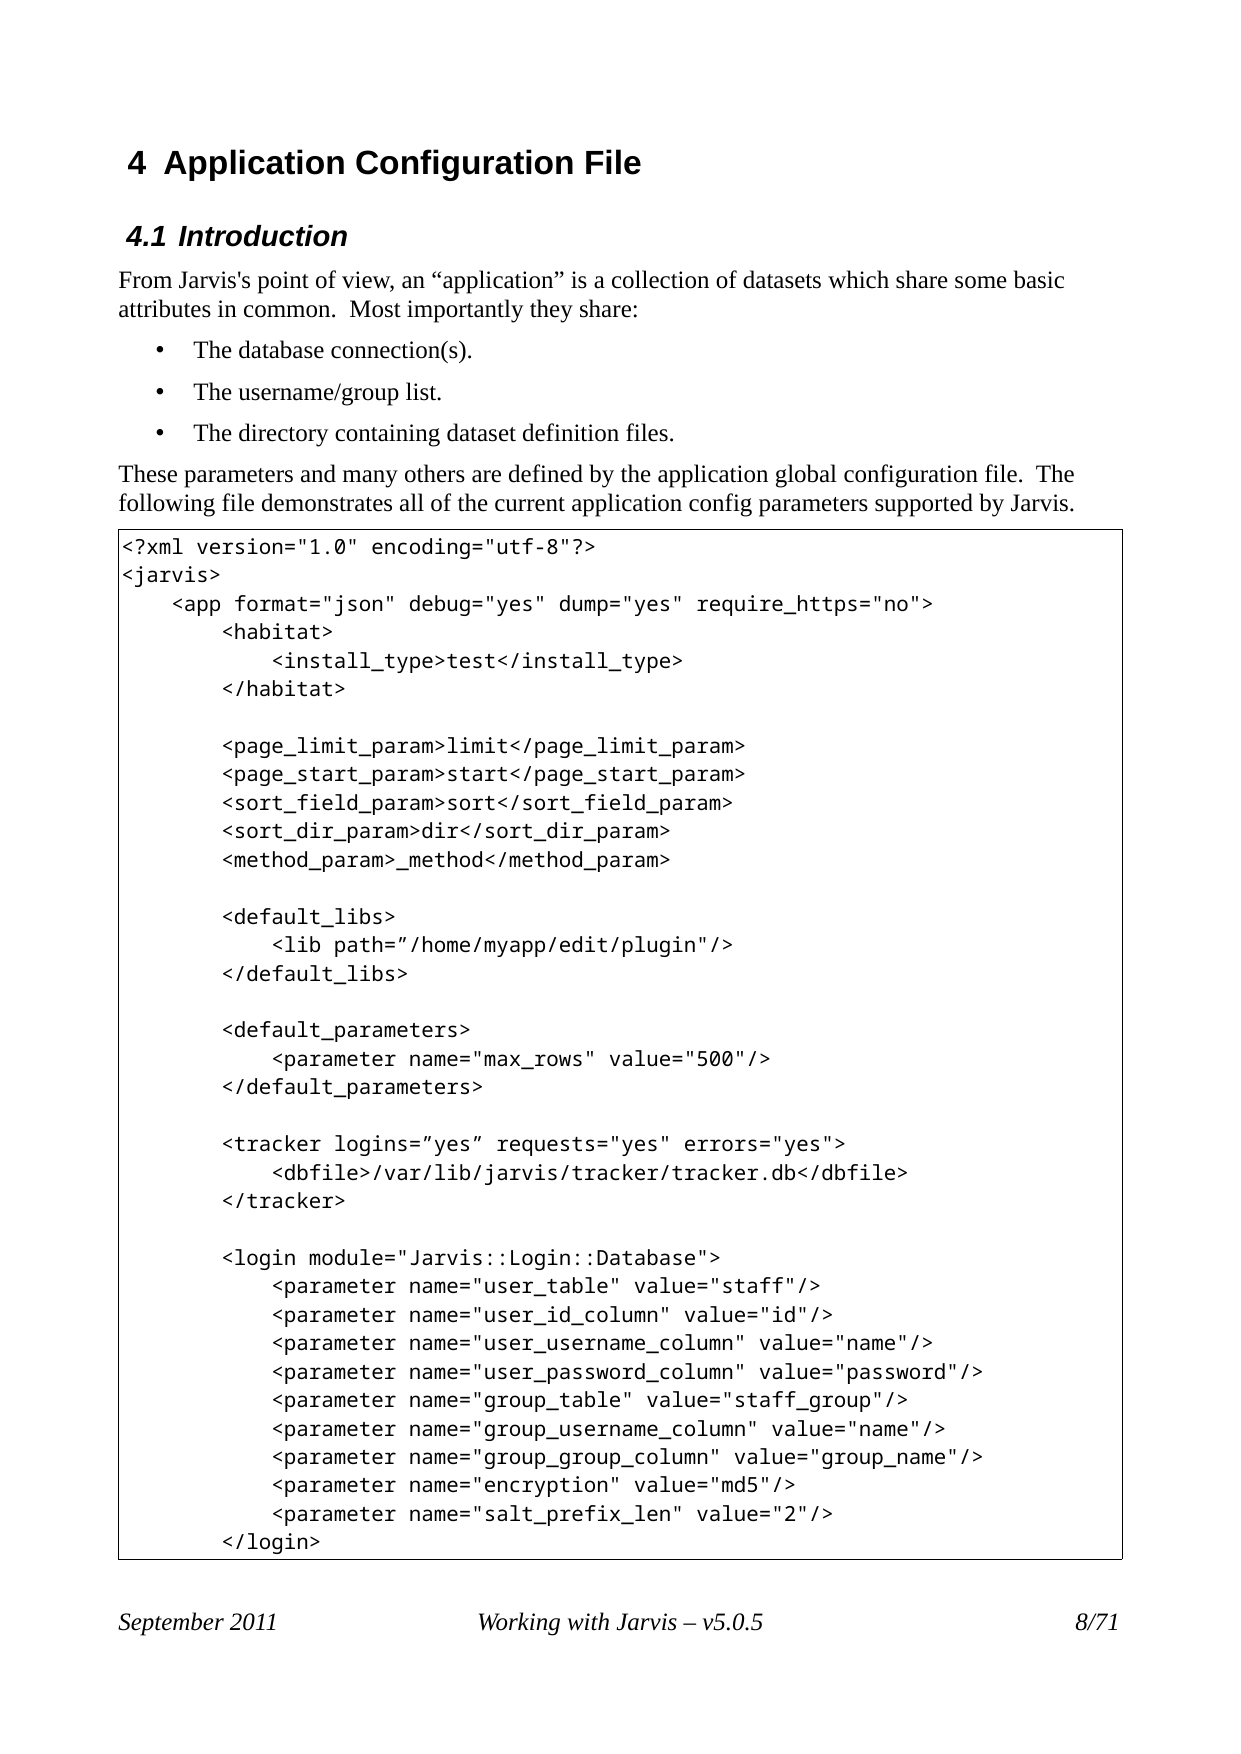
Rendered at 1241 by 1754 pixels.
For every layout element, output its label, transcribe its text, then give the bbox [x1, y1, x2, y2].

list The database connection(s). [156, 335, 1122, 364]
text <default_libs> [119, 899, 1122, 927]
text <lib path=”/home/myapp/edit/plugin"/> [119, 927, 1122, 956]
text <page_limit_param>limit</page_limit_param> [119, 728, 1122, 757]
text <app format="json" debug="yes" dump="yes" require_https="no"> [119, 586, 1122, 614]
text <parameter name="salt_prefix_len" value="2"/> [119, 1496, 1122, 1524]
text <parameter name="group_username_column" value="name"/> [119, 1411, 1122, 1439]
text <sort_field_param>sort</sort_field_param> [119, 785, 1122, 813]
subtitle Application Configuration File [118, 143, 1122, 182]
text <parameter name="encryption" value="md5"/> [119, 1467, 1122, 1496]
text <sort_dir_param>dir</sort_dir_param> [119, 813, 1122, 842]
text </habitat> [119, 671, 1122, 703]
text <parameter name="user_username_column" value="name"/> [119, 1325, 1122, 1354]
text These parameters and many others are defined by the application global configuration file. The following file demonstrates all of the current application config parameters supported by Jarvis. [118, 459, 1122, 517]
text <parameter name="group_group_column" value="group_name"/> [119, 1439, 1122, 1467]
text <login module="Jarvis::Login::Database"> [119, 1240, 1122, 1268]
text </default_libs> [119, 956, 1122, 987]
text <parameter name="user_table" value="staff"/> [119, 1268, 1122, 1297]
text <parameter name="group_table" value="staff_group"/> [119, 1382, 1122, 1411]
text <method_param>_method</method_param> [119, 842, 1122, 873]
text </tracker> [119, 1183, 1122, 1214]
text </login> [119, 1524, 1122, 1559]
text <tracker logins=”yes” requests="yes" errors="yes"> [119, 1126, 1122, 1155]
text <default_parameters> [119, 1012, 1122, 1041]
text <jarvis> [119, 557, 1122, 586]
text <page_start_param>start</page_start_param> [119, 757, 1122, 785]
text <install_type>test</install_type> [119, 643, 1122, 671]
list The username/group list. [156, 377, 1122, 405]
text <habitat> [119, 614, 1122, 643]
text <?xml version="1.0" encoding="utf-8"?> [119, 530, 1122, 557]
text <parameter name="user_id_column" value="id"/> [119, 1297, 1122, 1325]
text <parameter name="max_rows" value="500"/> [119, 1041, 1122, 1069]
text From Jarvis's point of view, an “application” is a collection of datasets which share some basic attributes in common. Most importantly they share: [118, 265, 1122, 323]
list The directory containing dataset definition files. [156, 418, 1122, 447]
text <dbfile>/var/lib/jarvis/tracker/tracker.db</dbfile> [119, 1155, 1122, 1183]
text </default_parameters> [119, 1069, 1122, 1101]
subtitle Introduction [118, 219, 1122, 253]
text <parameter name="user_password_column" value="password"/> [119, 1354, 1122, 1382]
